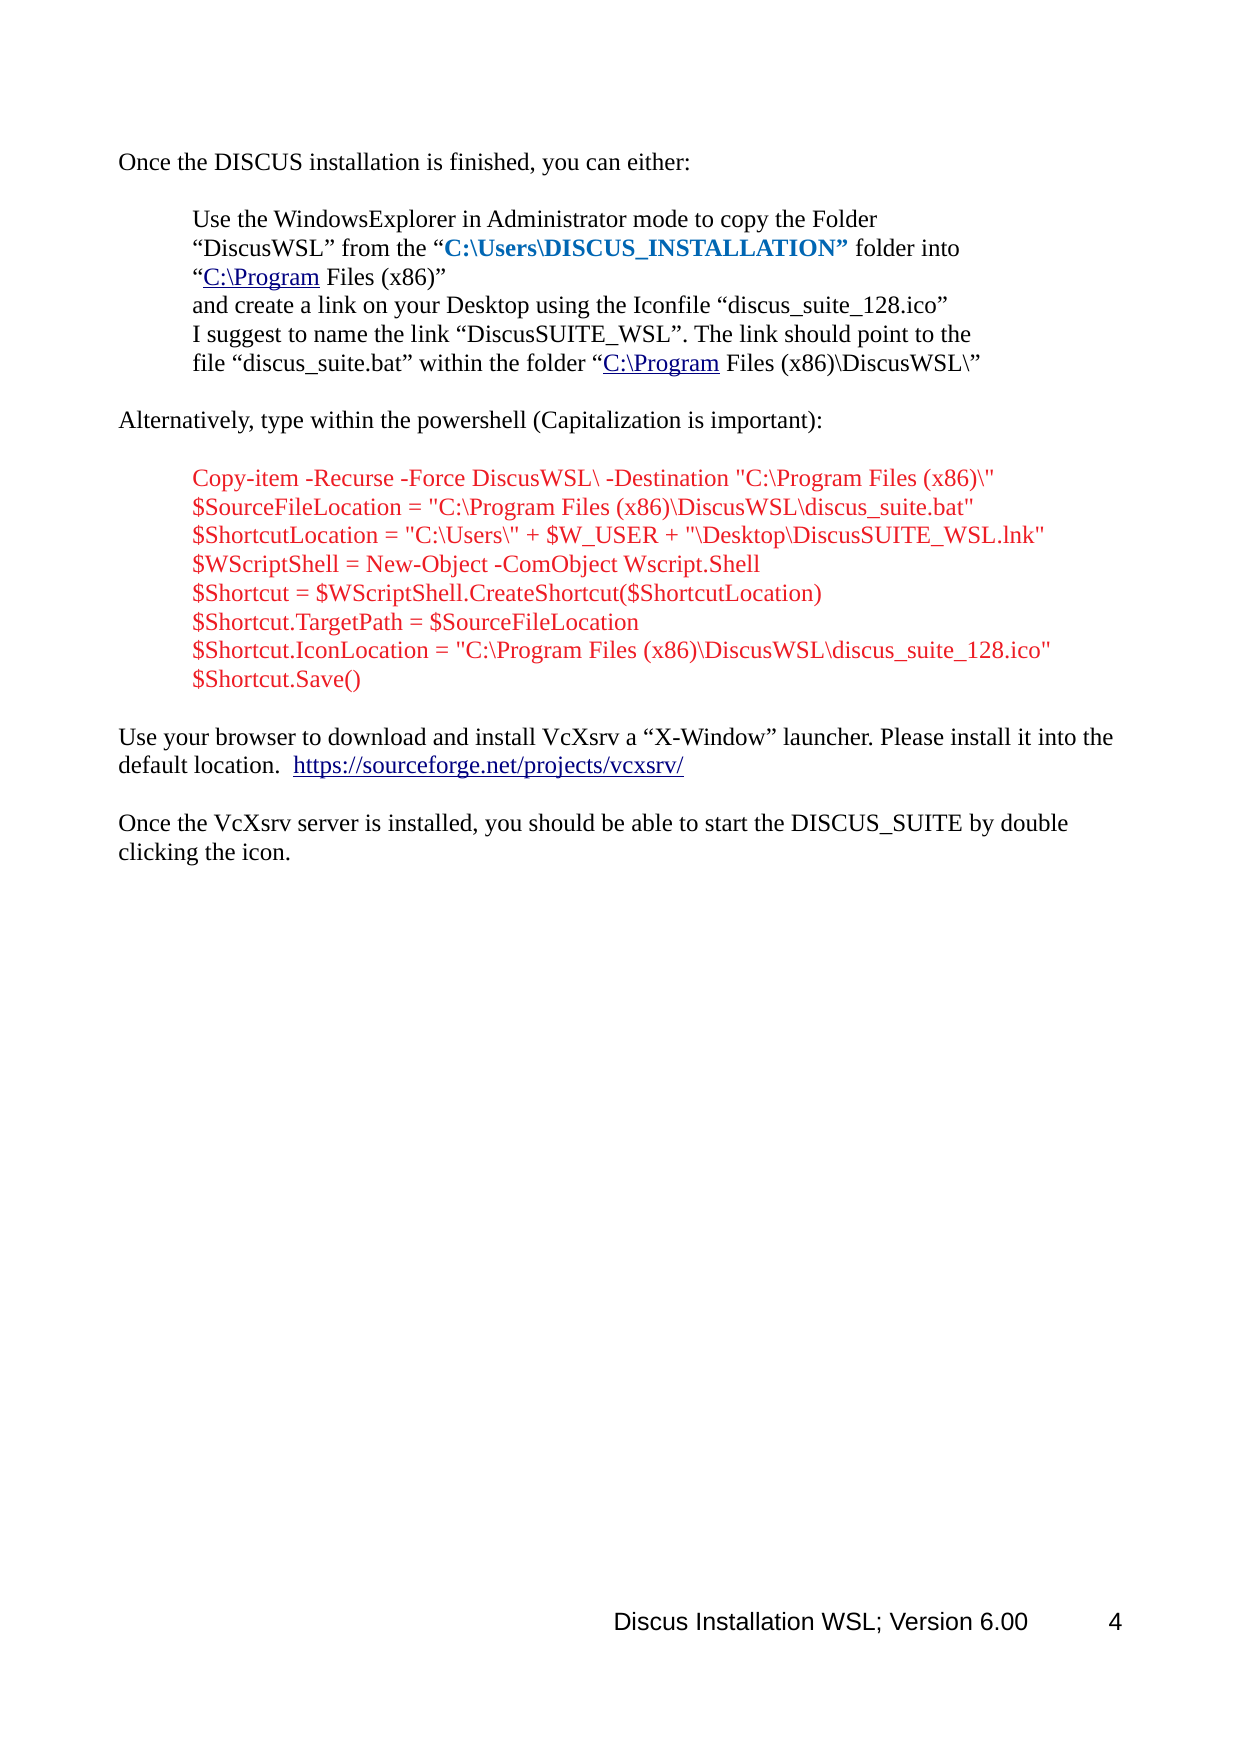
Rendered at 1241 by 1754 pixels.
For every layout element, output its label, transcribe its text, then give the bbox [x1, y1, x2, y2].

text file “discus_suite.bat” within the folder “C:\Program Files (x86)\DiscusWSL\” [118, 348, 1122, 377]
text I suggest to name the link “DiscusSUITE_WSL”. The link should point to the [118, 319, 1122, 348]
text $Shortcut.Save() [118, 664, 1122, 693]
text $Shortcut.IconLocation = "C:\Program Files (x86)\DiscusWSL\discus_suite_128.ico" [118, 636, 1122, 664]
text $WScriptShell = New-Object -ComObject Wscript.Shell [118, 549, 1122, 578]
text Once the DISCUS installation is finished, you can either: [118, 147, 1122, 176]
text Once the VcXsrv server is installed, you should be able to start the DISCUS_SUITE by double clicking the icon. [118, 808, 1122, 866]
text $Shortcut = $WScriptShell.CreateShortcut($ShortcutLocation) [118, 578, 1122, 607]
text Copy-item -Recurse -Force DiscusWSL\ -Destination "C:\Program Files (x86)\" [118, 463, 1122, 492]
text Alternatively, type within the powershell (Capitalization is important): [118, 406, 1122, 434]
text “C:\Program Files (x86)” [118, 262, 1122, 291]
text Use your browser to download and install VcXsrv a “X-Window” launcher. Please install it into the default location. https://sourceforge.net/projects/vcxsrv/ [118, 722, 1122, 779]
text $SourceFileLocation = "C:\Program Files (x86)\DiscusWSL\discus_suite.bat" [118, 492, 1122, 521]
text Use the WindowsExplorer in Administrator mode to copy the Folder [118, 204, 1122, 233]
text “DiscusWSL” from the “C:\Users\DISCUS_INSTALLATION” folder into [118, 233, 1122, 262]
text $ShortcutLocation = "C:\Users\" + $W_USER + "\Desktop\DiscusSUITE_WSL.lnk" [118, 521, 1122, 549]
text $Shortcut.TargetPath = $SourceFileLocation [118, 607, 1122, 636]
text and create a link on your Desktop using the Iconfile “discus_suite_128.ico” [118, 291, 1122, 319]
